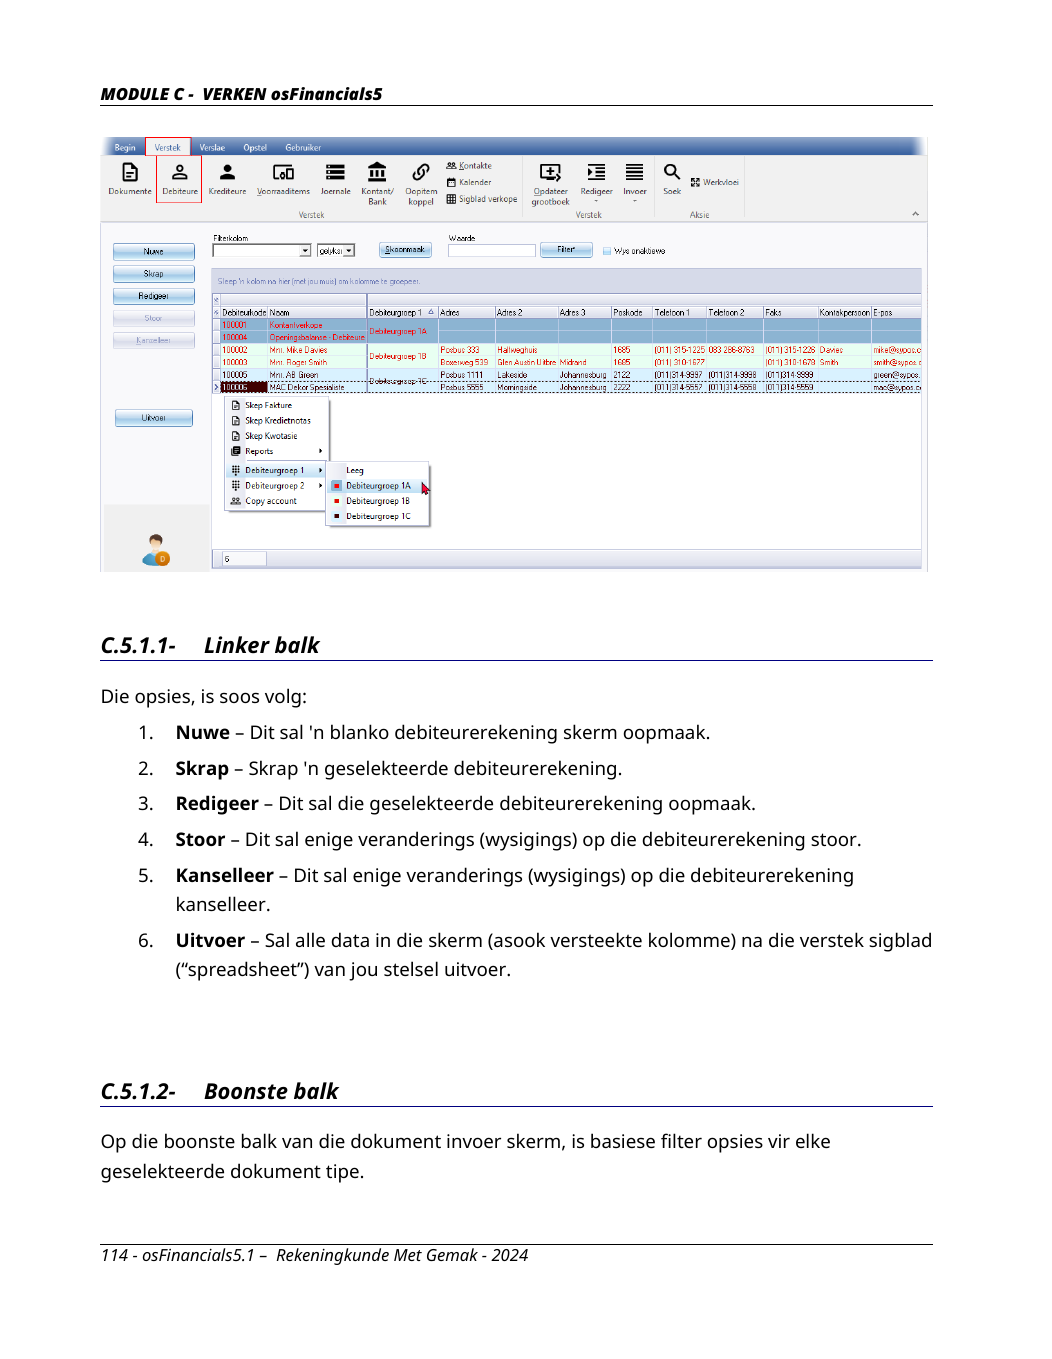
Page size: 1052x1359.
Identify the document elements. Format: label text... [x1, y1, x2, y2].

text Die opsies, is soos volg: [100, 683, 933, 709]
picture [100, 137, 928, 572]
list Stoor – Dit sal enige veranderings (wysigings) op die debiteurerekening stoor. [138, 826, 933, 852]
list Nuwe – Dit sal 'n blanko debiteurerekening skerm oopmaak. [138, 719, 933, 744]
list Kanselleer – Dit sal enige veranderings (wysigings) op die debiteurerekening kanselleer. [138, 862, 933, 917]
subtitle Boonste balk [100, 1076, 933, 1106]
list Redigeer – Dit sal die geselekteerde debiteurerekening oopmaak. [138, 791, 933, 816]
text Op die boonste balk van die dokument invoer skerm, is basiese filter opsies vir elke geselekteerde dokument tipe. [100, 1129, 933, 1183]
list Skrap – Skrap 'n geselekteerde debiteurerekening. [138, 755, 933, 780]
subtitle Linker balk [100, 630, 933, 660]
list Uitvoer – Sal alle data in die skerm (asook versteekte kolomme) na die verstek sigblad (“spreadsheet”) van jou stelsel uitvoer. [138, 927, 933, 982]
